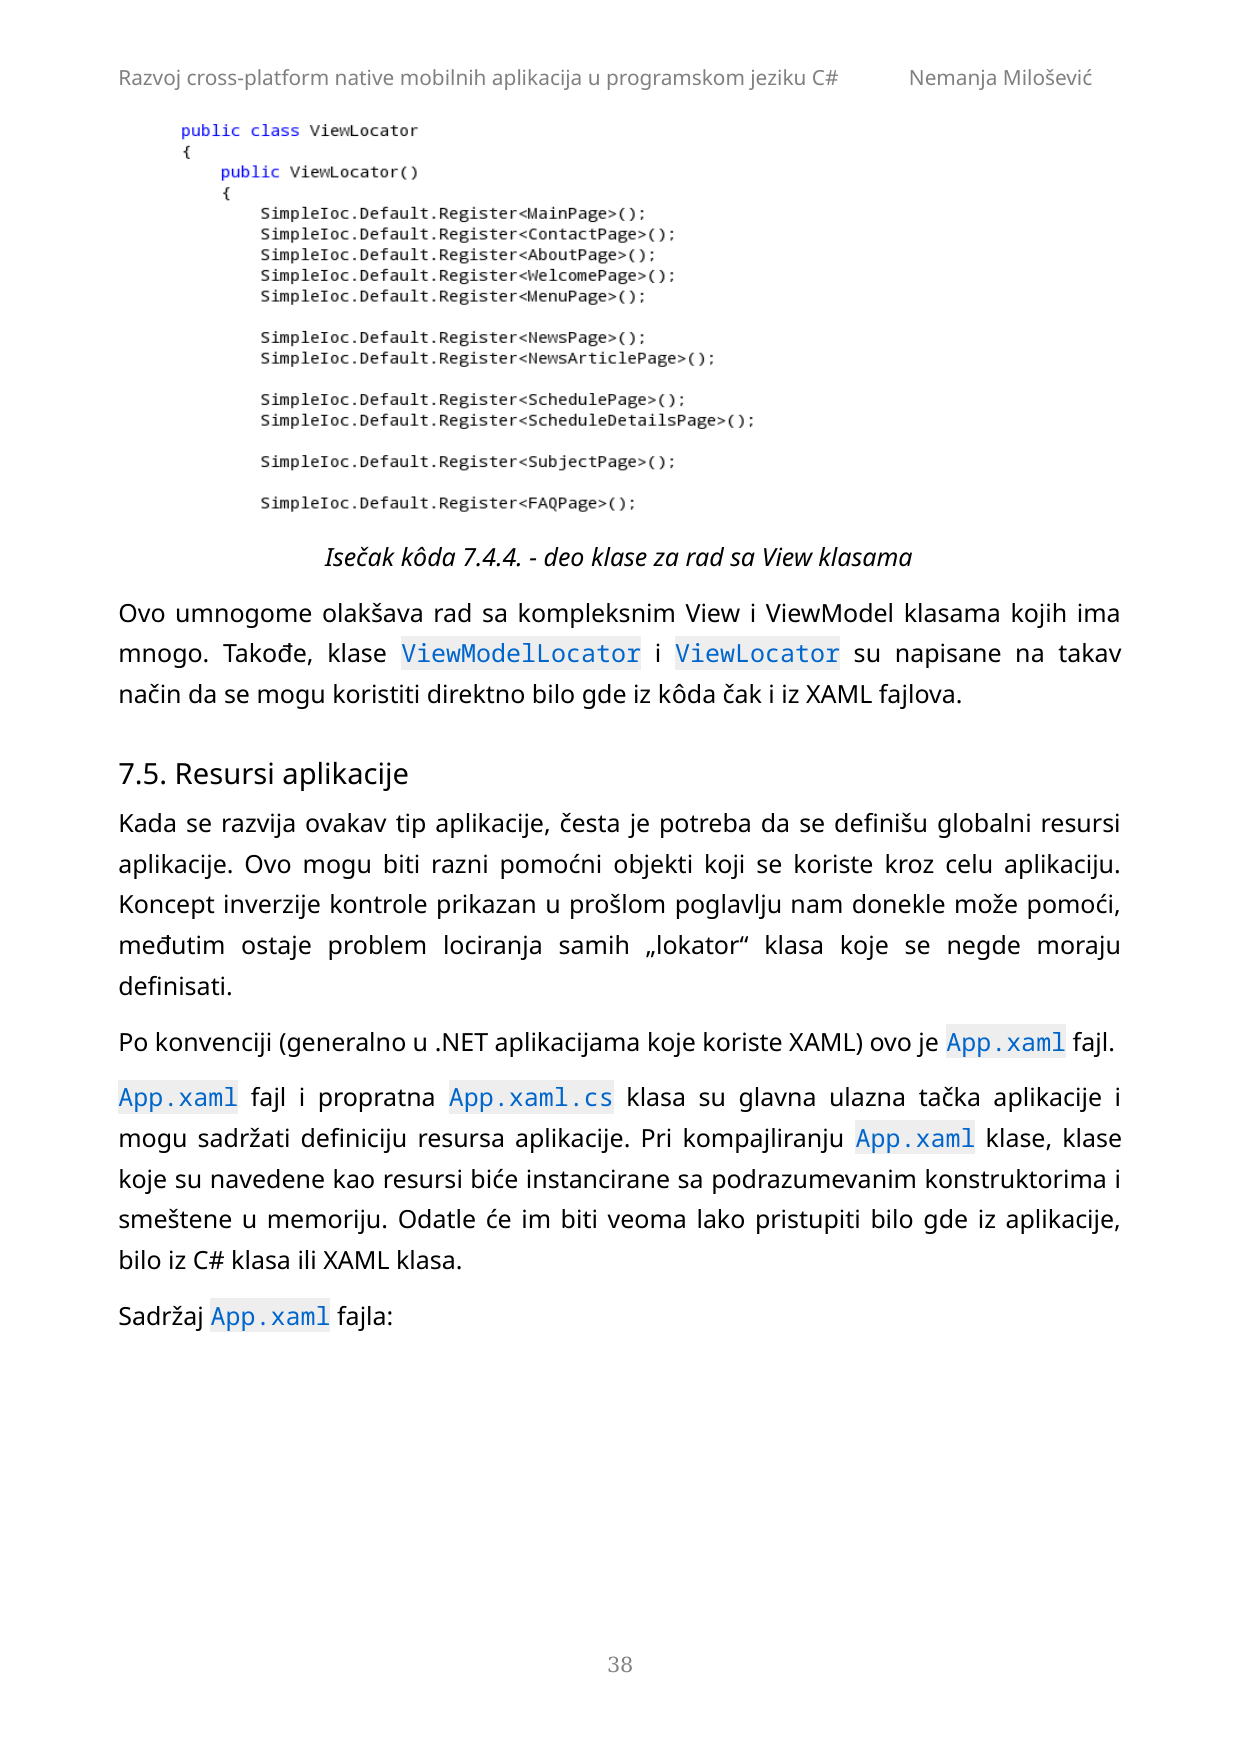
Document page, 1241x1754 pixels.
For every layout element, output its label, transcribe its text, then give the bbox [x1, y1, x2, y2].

text Ovo umnogome olakšava rad sa kompleksnim View i ViewModel klasama kojih ima mnogo. Takođe, klase ViewModelLocator i ViewLocator su napisane na takav način da se mogu koristiti direktno bilo gde iz kôda čak i iz XAML fajlova. [118, 595, 1122, 711]
text Isečak kôda 7.4.4. - deo klase za rad sa View klasama [118, 534, 1122, 574]
subtitle 7.5. Resursi aplikacije [118, 753, 1122, 793]
picture [175, 123, 1065, 534]
text Kada se razvija ovakav tip aplikacije, česta je potreba da se definišu globalni resursi aplikacije. Ovo mogu biti razni pomoćni objekti koji se koriste kroz celu aplikaciju. Koncept inverzije kontrole prikazan u prošlom poglavlju nam donekle može pomoći, međutim ostaje problem lociranja samih „lokator“ klasa koje se negde moraju definisati. [118, 805, 1122, 1003]
text Po konvenciji (generalno u .NET aplikacijama koje koriste XAML) ovo je App.xaml fajl. [118, 1024, 1122, 1058]
text Sadržaj App.xaml fajla: [118, 1298, 1122, 1332]
text App.xaml fajl i propratna App.xaml.cs klasa su glavna ulazna tačka aplikacije i mogu sadržati definiciju resursa aplikacije. Pri kompajliranju App.xaml klase, klase koje su navedene kao resursi biće instancirane sa podrazumevanim konstruktorima i smeštene u memoriju. Odatle će im biti veoma lako pristupiti bilo gde iz aplikacije, bilo iz C# klasa ili XAML klasa. [118, 1079, 1122, 1277]
